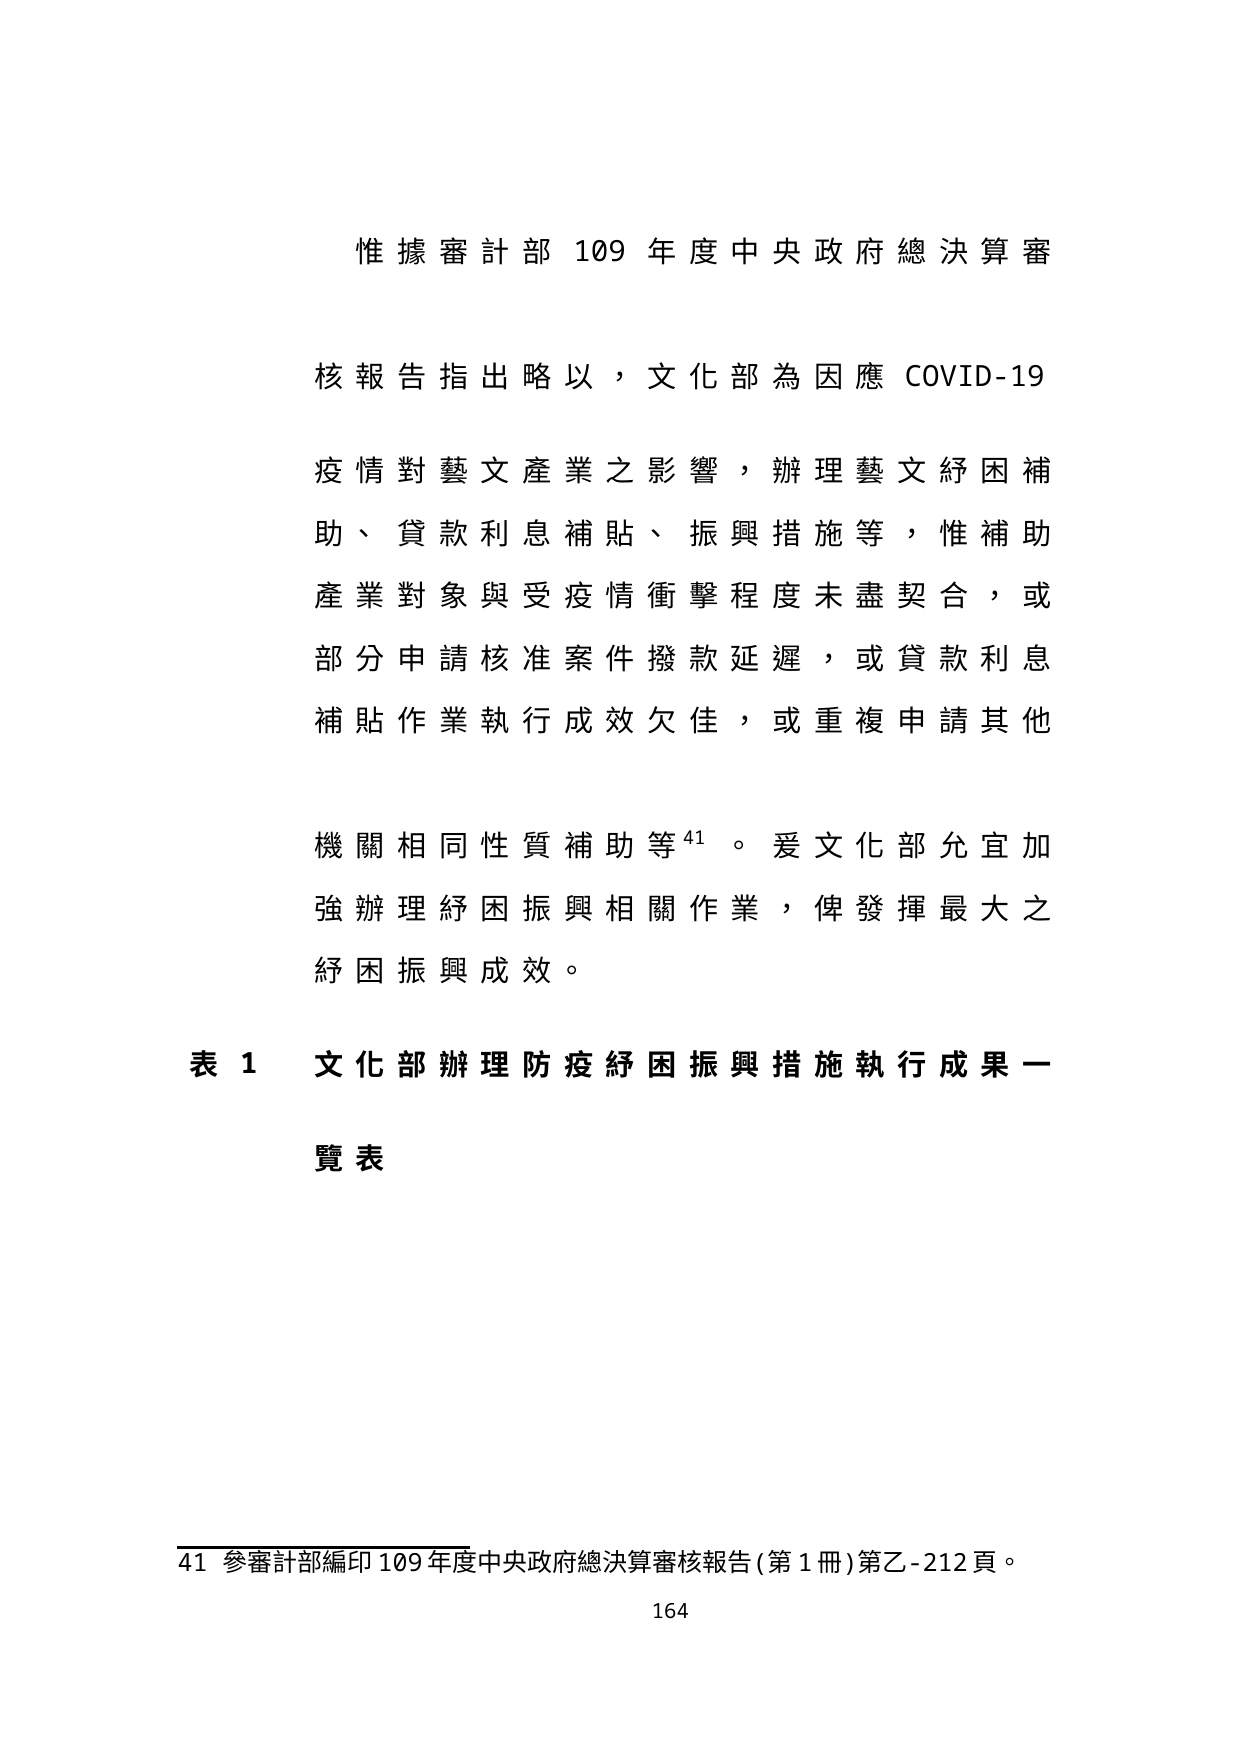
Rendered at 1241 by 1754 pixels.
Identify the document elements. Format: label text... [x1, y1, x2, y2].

text 表1 文化部辦理防疫紓困振興措施執行成果一覽表 [183, 990, 1058, 1177]
text 惟據審計部109年度中央政府總決算審核報告指出略以，文化部為因應COVID-19疫情對藝文產業之影響，辦理藝文紓困補助、貸款利息補貼、振興措施等，惟補助產業對象與受疫情衝擊程度未盡契合，或部分申請核准案件撥款延遲，或貸款利息補貼作業執行成效欠佳，或重複申請其他機關相同性質補助等。爰文化部允宜加強辦理紓困振興相關作業，俾發揮最大之紓困振興成效。 [271, 177, 1058, 990]
text 參審計部編印109年度中央政府總決算審核報告(第1冊)第乙-212頁。 [177, 1548, 1063, 1577]
